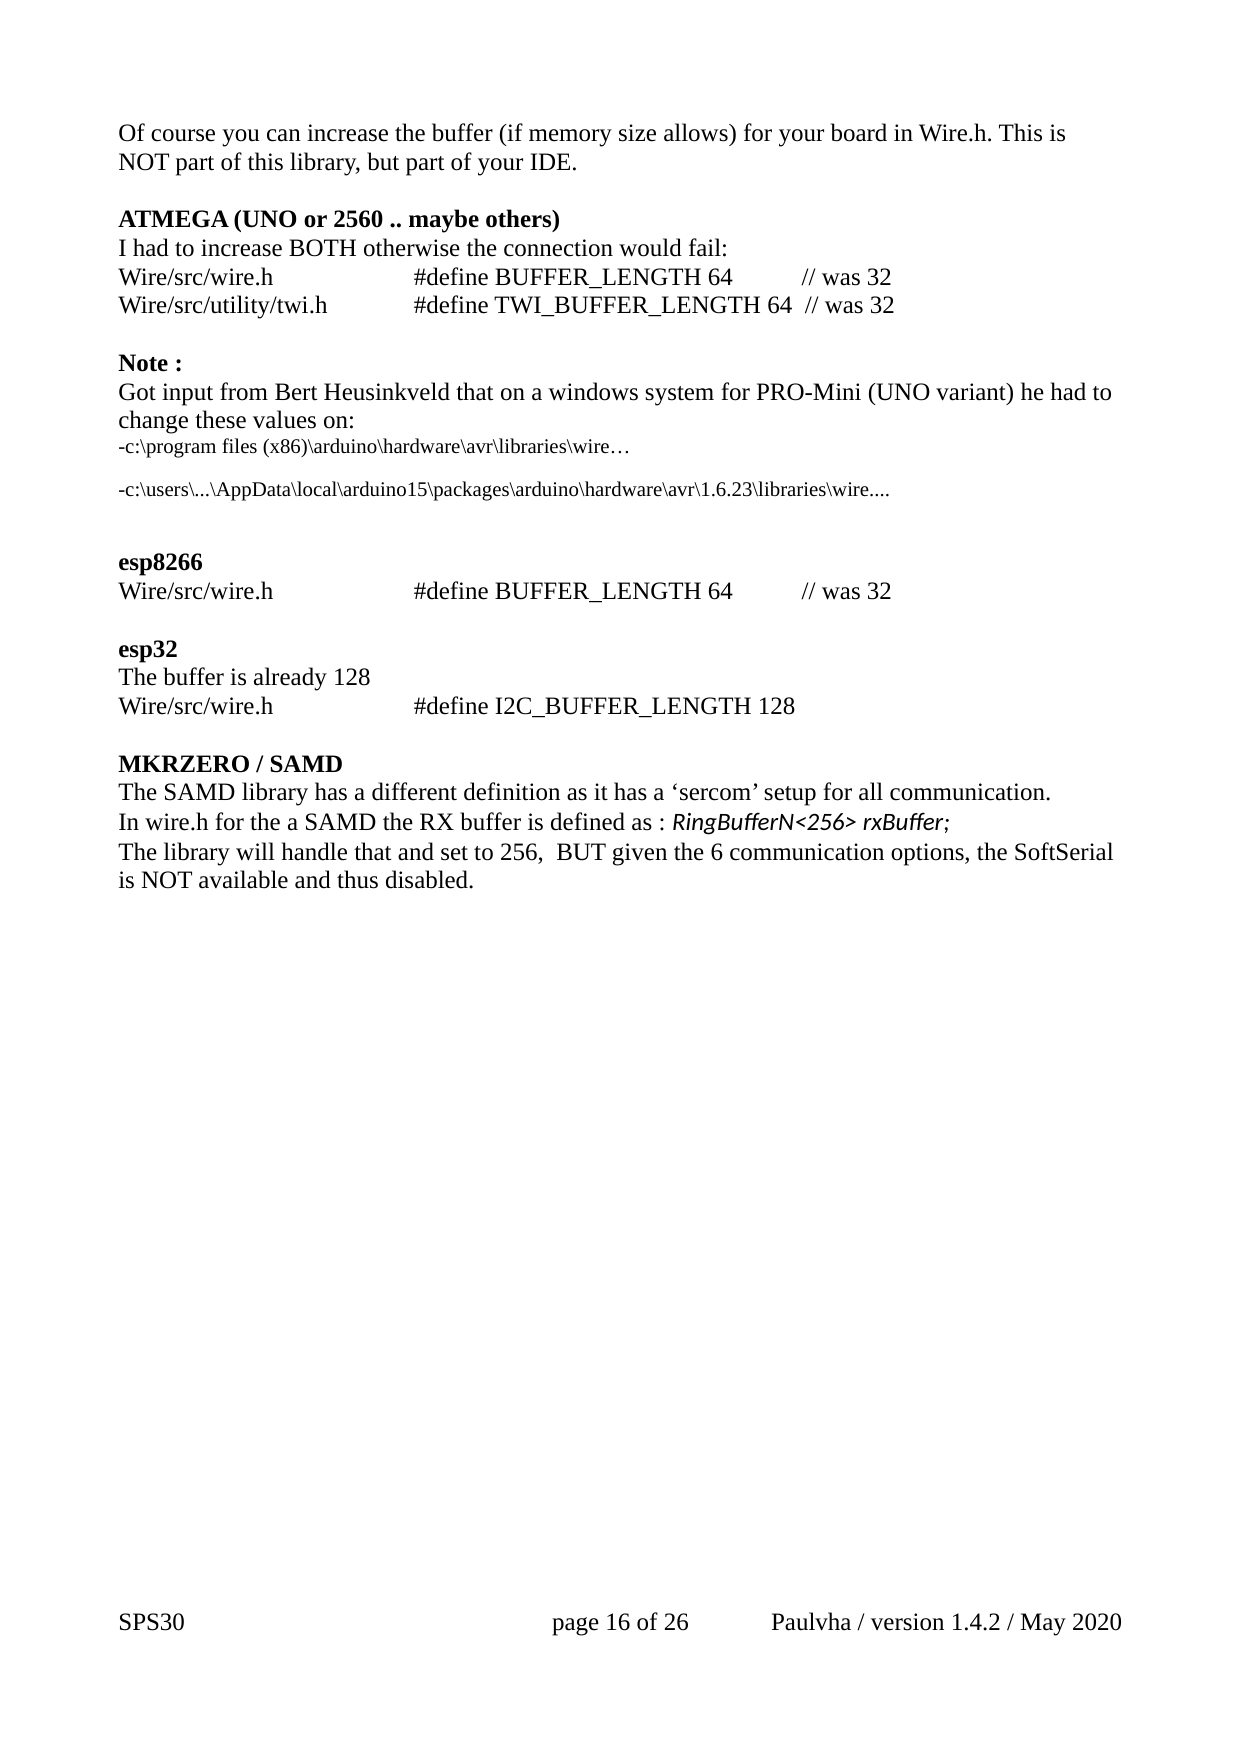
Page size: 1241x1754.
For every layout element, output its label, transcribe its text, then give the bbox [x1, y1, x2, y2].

text -c:\users\...\AppData\local\arduino15\packages\arduino\hardware\avr\1.6.23\libraries\wire.... [118, 477, 1122, 501]
text Got input from Bert Heusinkveld that on a windows system for PRO-Mini (UNO variant) he had to change these values on: [118, 377, 1122, 434]
text In wire.h for the a SAMD the RX buffer is defined as : RingBufferN<256> rxBuffer; [118, 806, 1122, 837]
text Note : [118, 348, 1122, 377]
text -c:\program files (x86)\arduino\hardware\avr\libraries\wire… [118, 434, 1122, 458]
text esp32 [118, 634, 1122, 662]
text Wire/src/wire.h #define I2C_BUFFER_LENGTH 128 [118, 691, 1122, 720]
text esp8266 [118, 547, 1122, 576]
text I had to increase BOTH otherwise the connection would fail: [118, 233, 1122, 262]
text The SAMD library has a different definition as it has a ‘sercom’ setup for all communication. [118, 777, 1122, 806]
text Wire/src/wire.h #define BUFFER_LENGTH 64 // was 32 [118, 576, 1122, 605]
text Wire/src/wire.h #define BUFFER_LENGTH 64 // was 32 [118, 262, 1122, 291]
text MKRZERO / SAMD [118, 749, 1122, 777]
text ATMEGA (UNO or 2560 .. maybe others) [118, 204, 1122, 233]
text Of course you can increase the buffer (if memory size allows) for your board in Wire.h. This is NOT part of this library, but part of your IDE. [118, 118, 1122, 176]
text The library will handle that and set to 256, BUT given the 6 communication options, the SoftSerial is NOT available and thus disabled. [118, 837, 1122, 894]
text The buffer is already 128 [118, 662, 1122, 691]
text Wire/src/utility/twi.h #define TWI_BUFFER_LENGTH 64 // was 32 [118, 291, 1122, 319]
